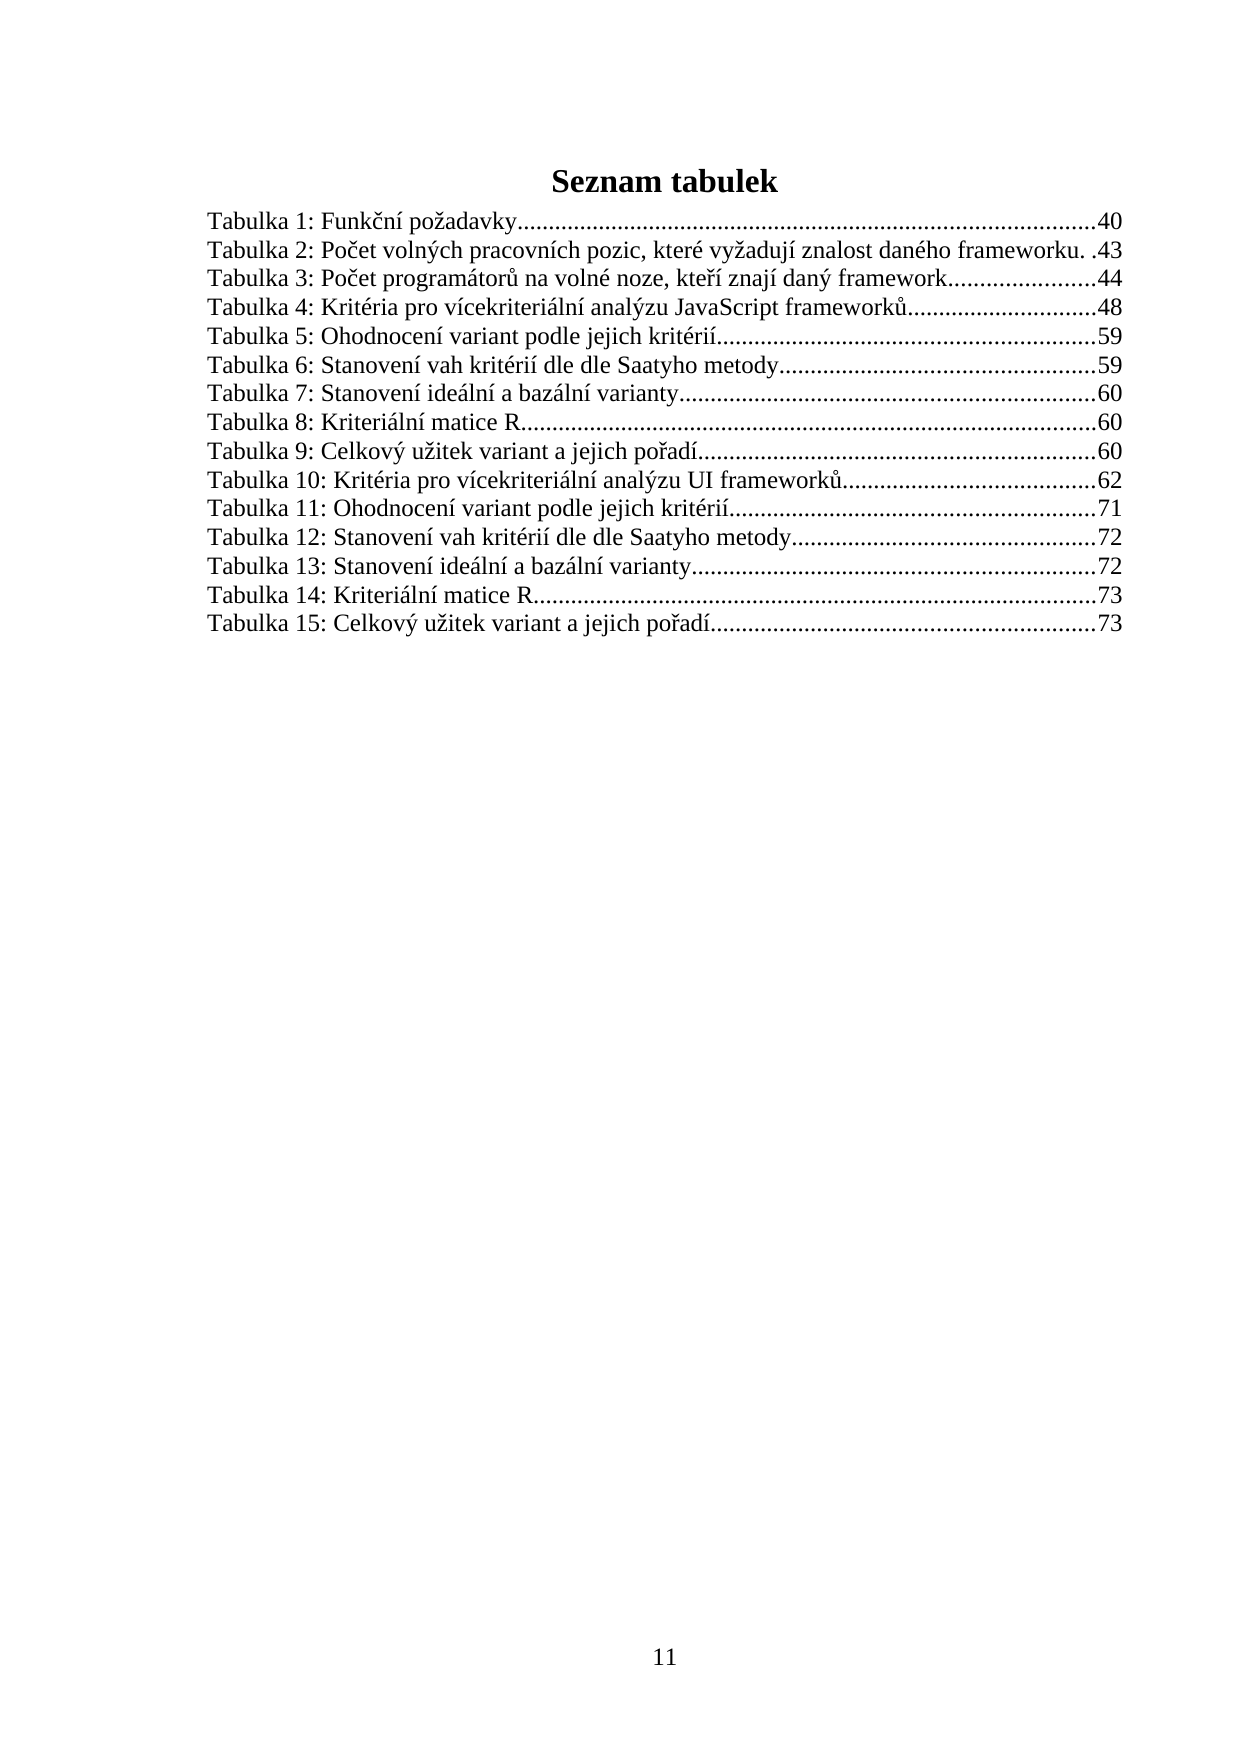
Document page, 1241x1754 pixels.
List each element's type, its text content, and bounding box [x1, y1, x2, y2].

text Tabulka 9: Celkový užitek variant a jejich pořadí 60 [207, 436, 1122, 465]
text Tabulka 12: Stanovení vah kritérií dle dle Saatyho metody 72 [207, 522, 1122, 551]
text Tabulka 2: Počet volných pracovních pozic, které vyžadují znalost daného frameworku 43 [207, 235, 1122, 263]
text Tabulka 8: Kriteriální matice R 60 [207, 407, 1122, 436]
text Tabulka 6: Stanovení vah kritérií dle dle Saatyho metody 59 [207, 350, 1122, 378]
text Tabulka 11: Ohodnocení variant podle jejich kritérií 71 [207, 493, 1122, 522]
text Tabulka 1: Funkční požadavky 40 [207, 206, 1122, 235]
text Tabulka 15: Celkový užitek variant a jejich pořadí 73 [207, 608, 1122, 637]
text Tabulka 13: Stanovení ideální a bazální varianty 72 [207, 551, 1122, 580]
text Tabulka 4: Kritéria pro vícekriteriální analýzu JavaScript frameworků 48 [207, 292, 1122, 321]
text Tabulka 7: Stanovení ideální a bazální varianty 60 [207, 378, 1122, 407]
subtitle Seznam tabulek [207, 161, 1122, 200]
text Tabulka 10: Kritéria pro vícekriteriální analýzu UI frameworků 62 [207, 465, 1122, 493]
text Tabulka 3: Počet programátorů na volné noze, kteří znají daný framework 44 [207, 263, 1122, 292]
text Tabulka 5: Ohodnocení variant podle jejich kritérií 59 [207, 321, 1122, 350]
text Tabulka 14: Kriteriální matice R 73 [207, 580, 1122, 608]
